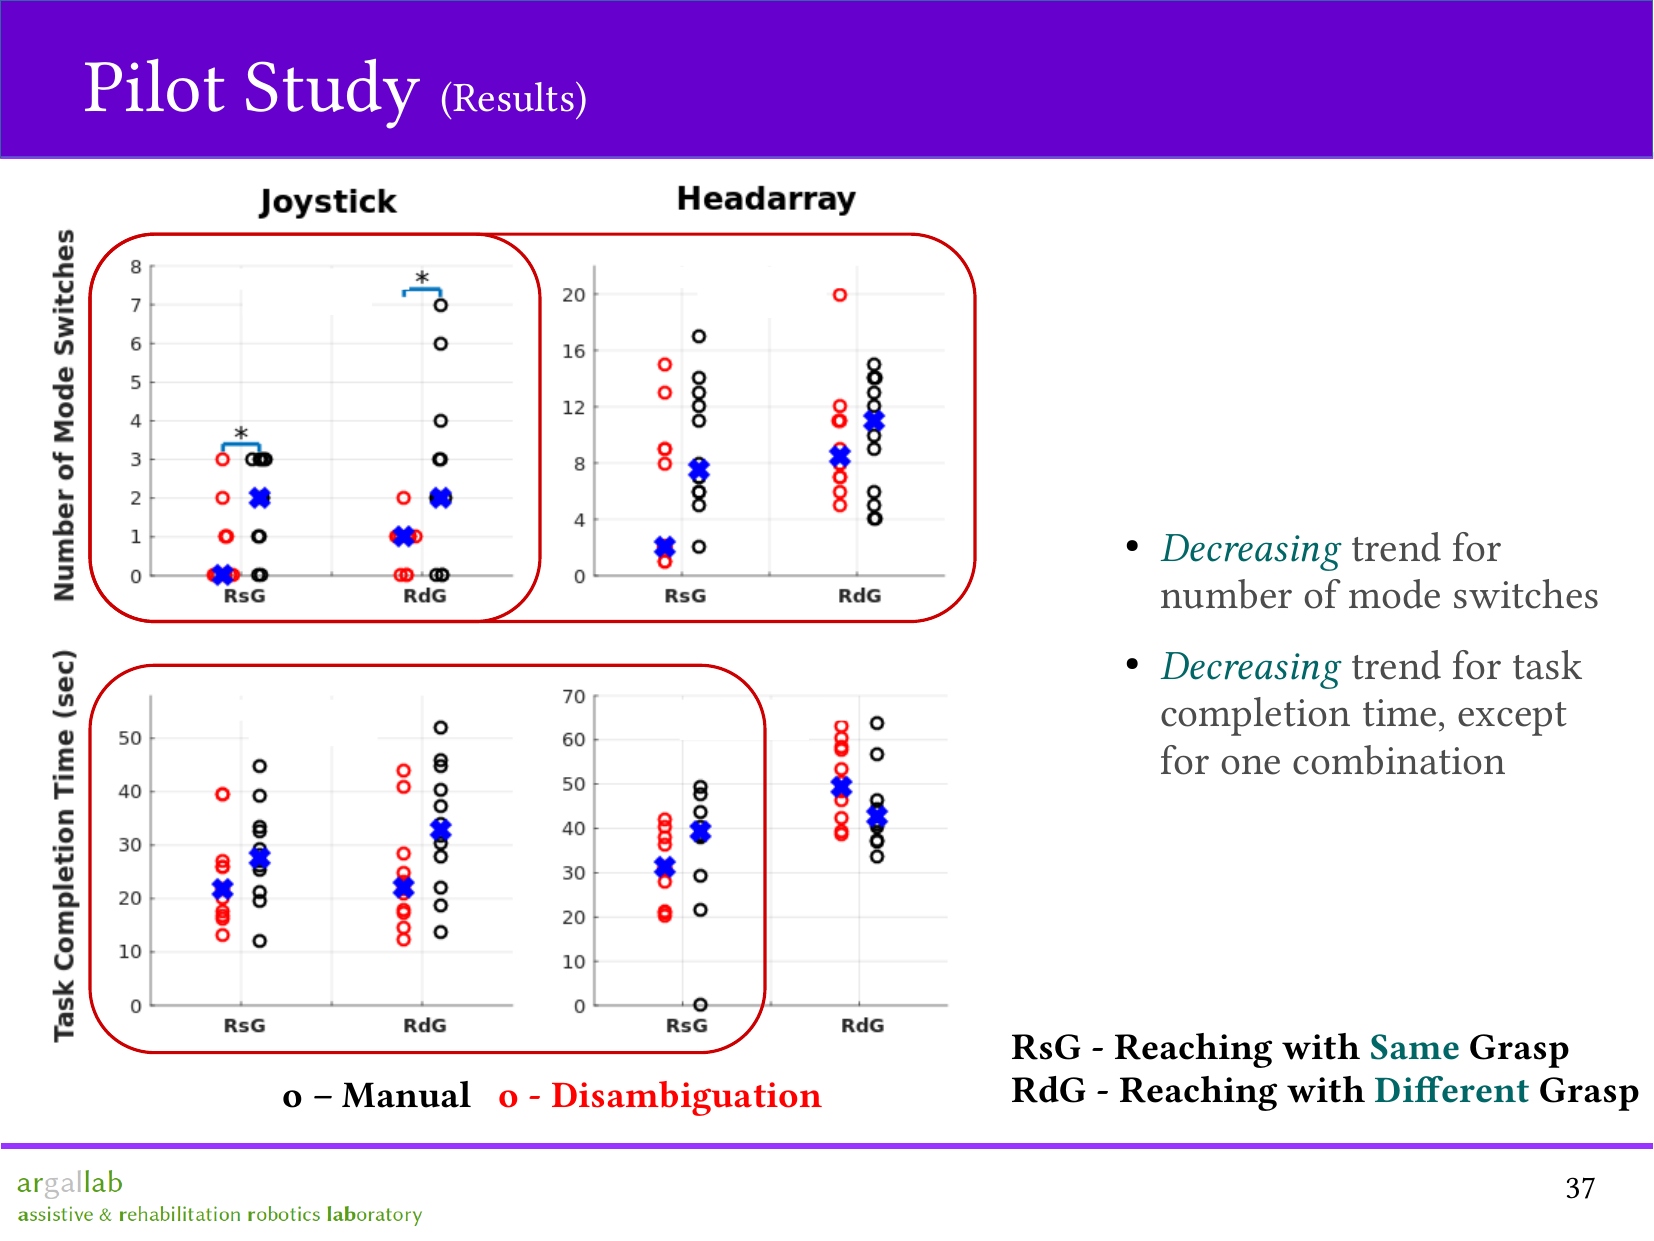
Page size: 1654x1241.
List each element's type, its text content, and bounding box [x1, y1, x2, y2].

text_box [90, 665, 847, 1053]
text_box Pilot Study (Results) [69, 36, 1621, 138]
text_box Decreasing trend for number of mode switches [1110, 516, 1636, 634]
text_box RsG - Reaching with Same Grasp RdG - Reaching with Different Grasp [996, 1019, 1653, 1120]
picture [1, 161, 1025, 1069]
text_box [90, 234, 976, 622]
picture [1, 1152, 434, 1237]
text_box o – Manual o - Disambiguation [258, 1069, 848, 1125]
text_box Decreasing trend for task completion time, except for one combination [1110, 634, 1636, 808]
